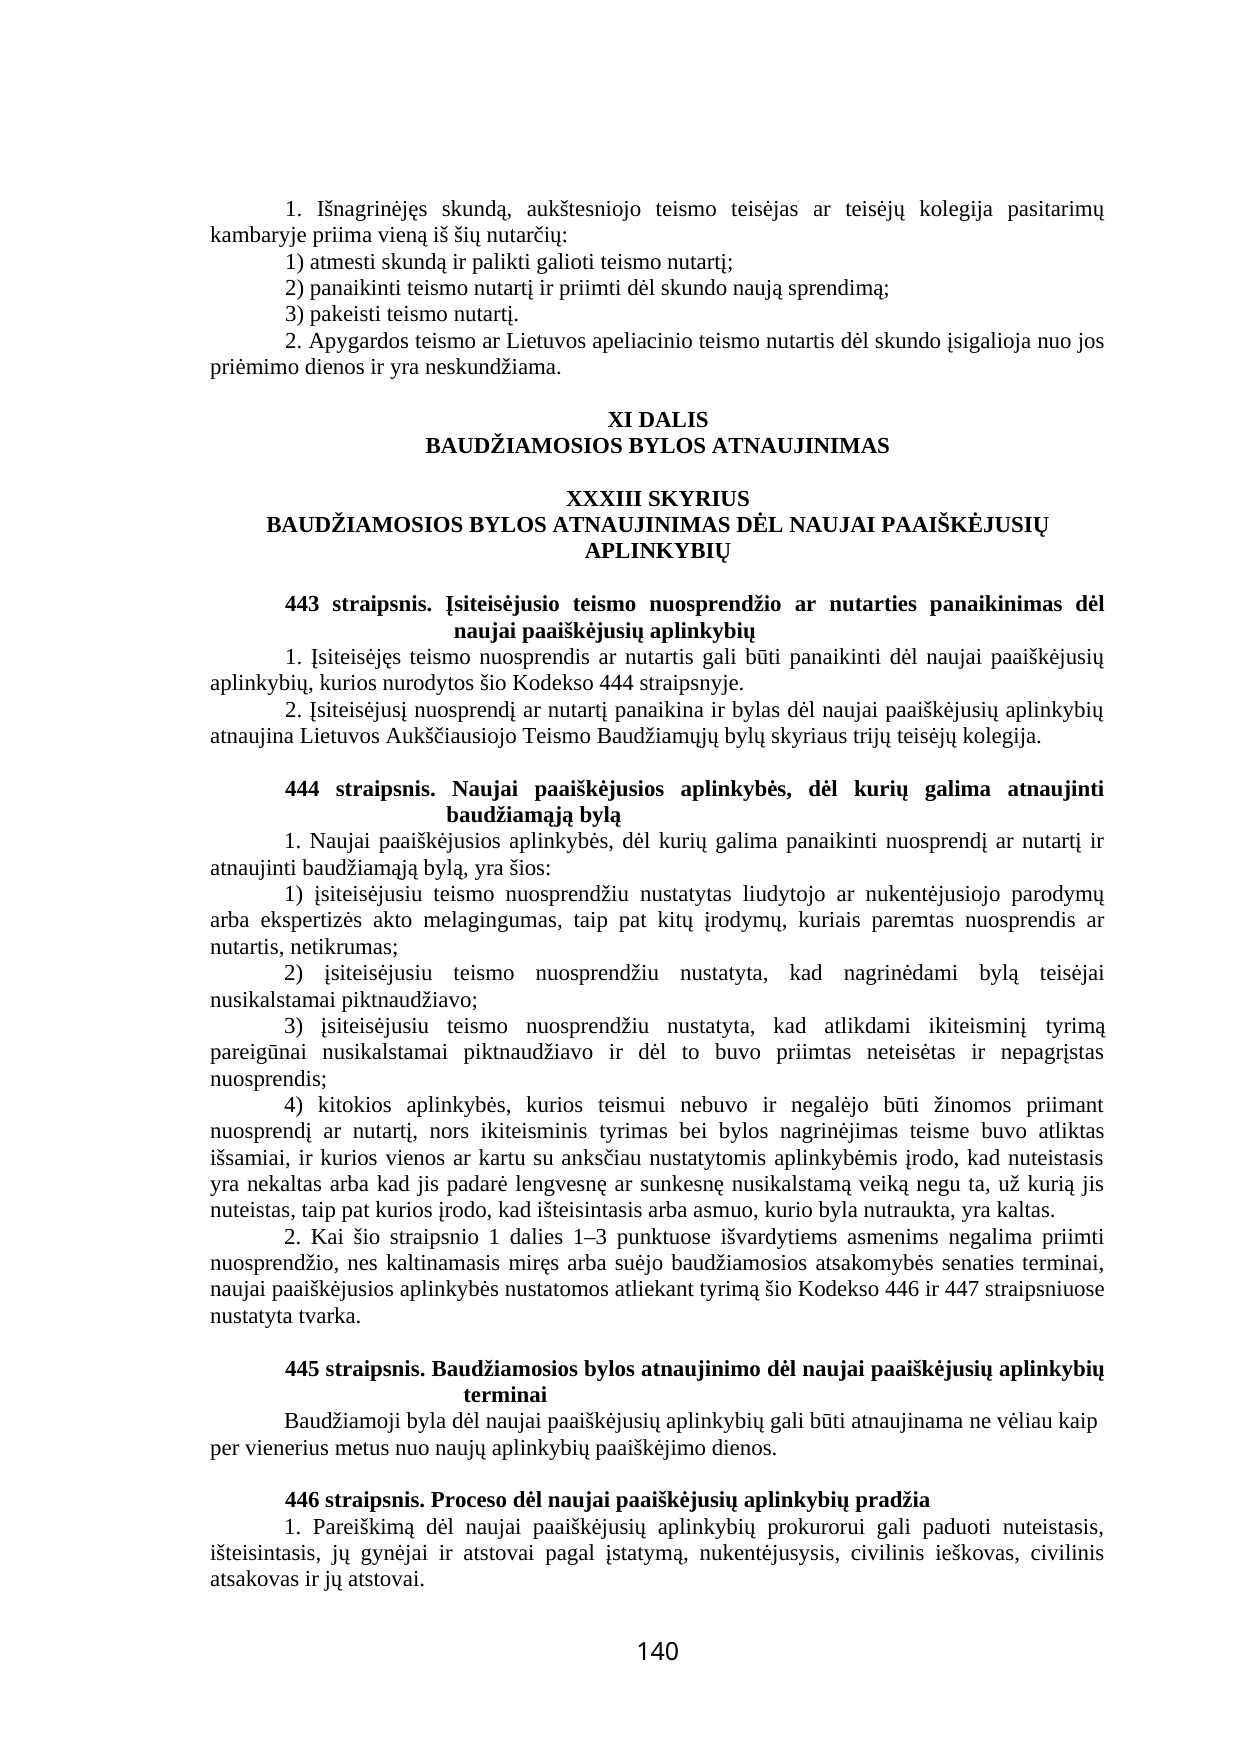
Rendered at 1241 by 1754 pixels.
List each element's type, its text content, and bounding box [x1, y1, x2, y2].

text 1. Įsiteisėjęs teismo nuosprendis ar nutartis gali būti panaikinti dėl naujai paaiškėjusių aplinkybių, kurios nurodytos šio Kodekso 444 straipsnyje. [210, 643, 1106, 696]
text 1) įsiteisėjusiu teismo nuosprendžiu nustatytas liudytojo ar nukentėjusiojo parodymų arba ekspertizės akto melagingumas, taip pat kitų įrodymų, kuriais paremtas nuosprendis ar nutartis, netikrumas; [210, 880, 1106, 959]
text 2) įsiteisėjusiu teismo nuosprendžiu nustatyta, kad nagrinėdami bylą teisėjai nusikalstamai piktnaudžiavo; [210, 959, 1106, 1012]
text 3) įsiteisėjusiu teismo nuosprendžiu nustatyta, kad atlikdami ikiteisminį tyrimą pareigūnai nusikalstamai piktnaudžiavo ir dėl to buvo priimtas neteisėtas ir nepagrįstas nuosprendis; [210, 1012, 1106, 1091]
subtitle BAUDŽIAMOSIOS BYLOS ATNAUJINIMAS [210, 432, 1106, 458]
text 443 straipsnis. Įsiteisėjusio teismo nuosprendžio ar nutarties panaikinimas dėl naujai paaiškėjusių aplinkybių [285, 590, 1106, 643]
text 2. Kai šio straipsnio 1 dalies 1–3 punktuose išvardytiems asmenims negalima priimti nuosprendžio, nes kaltinamasis miręs arba suėjo baudžiamosios atsakomybės senaties terminai, naujai paaiškėjusios aplinkybės nustatomos atliekant tyrimą šio Kodekso 446 ir 447 straipsniuose nustatyta tvarka. [210, 1223, 1106, 1328]
text XXXIII skyrius [210, 485, 1106, 511]
text 1) atmesti skundą ir palikti galioti teismo nutartį; [210, 248, 1106, 274]
text 1. Išnagrinėjęs skundą, aukštesniojo teismo teisėjas ar teisėjų kolegija pasitarimų kambaryje priima vieną iš šių nutarčių: [210, 195, 1106, 248]
text Baudžiamosios bylos atnaujinimas dėl naujai paaiškėjusių aplinkybių [210, 511, 1106, 564]
text 444 straipsnis. Naujai paaiškėjusios aplinkybės, dėl kurių galima atnaujinti baudžiamąją bylą [285, 775, 1106, 827]
text 2. Įsiteisėjusį nuosprendį ar nutartį panaikina ir bylas dėl naujai paaiškėjusių aplinkybių atnaujina Lietuvos Aukščiausiojo Teismo Baudžiamųjų bylų skyriaus trijų teisėjų kolegija. [210, 696, 1106, 748]
text 2. Apygardos teismo ar Lietuvos apeliacinio teismo nutartis dėl skundo įsigalioja nuo jos priėmimo dienos ir yra neskundžiama. [210, 327, 1106, 379]
text 1. Pareiškimą dėl naujai paaiškėjusių aplinkybių prokurorui gali paduoti nuteistasis, išteisintasis, jų gynėjai ir atstovai pagal įstatymą, nukentėjusysis, civilinis ieškovas, civilinis atsakovas ir jų atstovai. [210, 1513, 1106, 1592]
subtitle XI DALIS [210, 406, 1106, 432]
text 4) kitokios aplinkybės, kurios teismui nebuvo ir negalėjo būti žinomos priimant nuosprendį ar nutartį, nors ikiteisminis tyrimas bei bylos nagrinėjimas teisme buvo atliktas išsamiai, ir kurios vienos ar kartu su anksčiau nustatytomis aplinkybėmis įrodo, kad nuteistasis yra nekaltas arba kad jis padarė lengvesnę ar sunkesnę nusikalstamą veiką negu ta, už kurią jis nuteistas, taip pat kurios įrodo, kad išteisintasis arba asmuo, kurio byla nutraukta, yra kaltas. [210, 1091, 1106, 1223]
text Baudžiamoji byla dėl naujai paaiškėjusių aplinkybių gali būti atnaujinama ne vėliau kaip per vienerius metus nuo naujų aplinkybių paaiškėjimo dienos. [210, 1407, 1106, 1460]
text 446 straipsnis. Proceso dėl naujai paaiškėjusių aplinkybių pradžia [210, 1486, 1106, 1513]
text 3) pakeisti teismo nutartį. [210, 300, 1106, 327]
text 445 straipsnis. Baudžiamosios bylos atnaujinimo dėl naujai paaiškėjusių aplinkybių terminai [285, 1354, 1106, 1407]
text 2) panaikinti teismo nutartį ir priimti dėl skundo naują sprendimą; [210, 274, 1106, 300]
text 1. Naujai paaiškėjusios aplinkybės, dėl kurių galima panaikinti nuosprendį ar nutartį ir atnaujinti baudžiamąją bylą, yra šios: [210, 827, 1106, 880]
